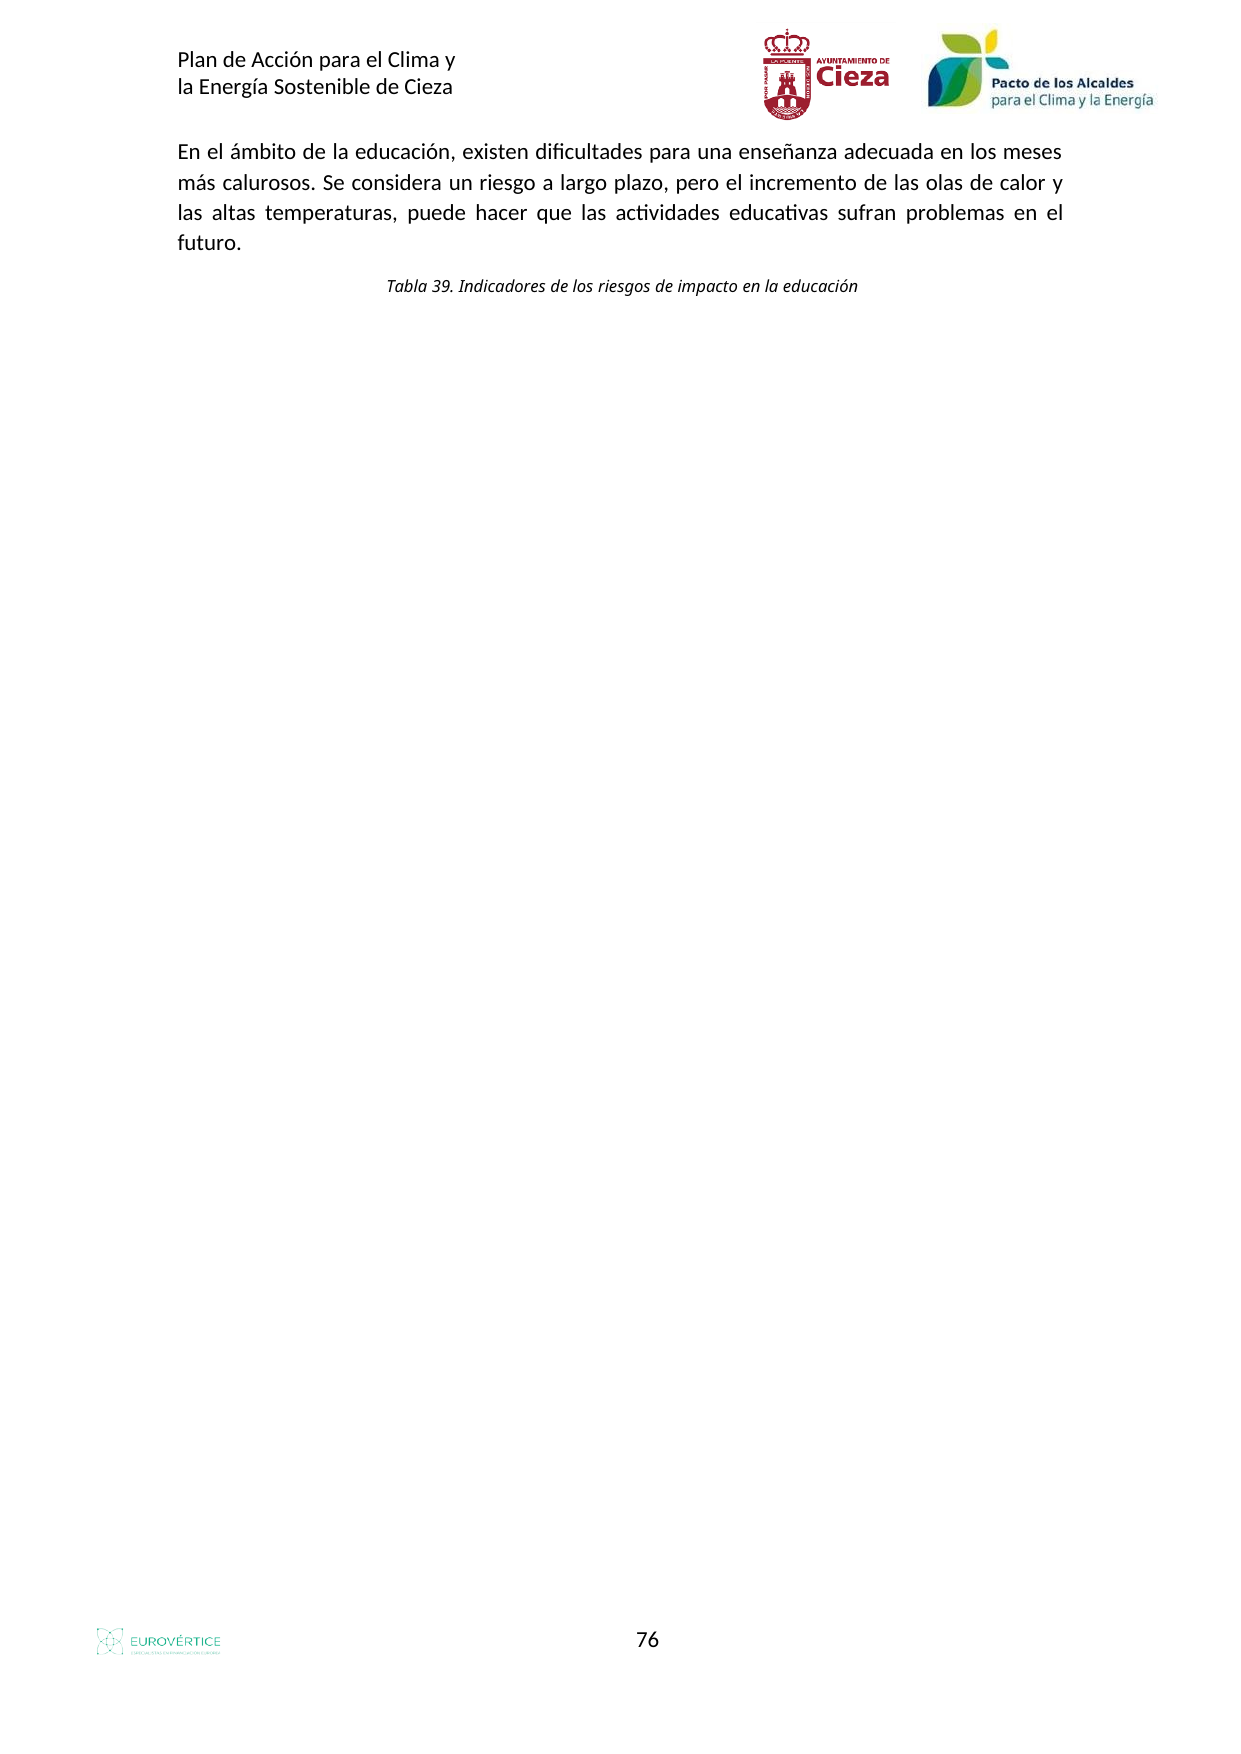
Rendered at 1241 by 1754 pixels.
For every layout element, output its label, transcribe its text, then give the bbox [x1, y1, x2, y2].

picture [921, 23, 1159, 114]
text En el ámbito de la educación, existen dificultades para una enseñanza adecuada en los meses más calurosos. Se considera un riesgo a largo plazo, pero el incremento de las olas de calor y las altas temperaturas, puede hacer que las actividades educativas sufran problemas en el futuro. [177, 137, 1064, 256]
picture [96, 1628, 221, 1655]
picture [755, 22, 897, 125]
text Tabla 39. Indicadores de los riesgos de impacto en la educación [282, 275, 962, 298]
